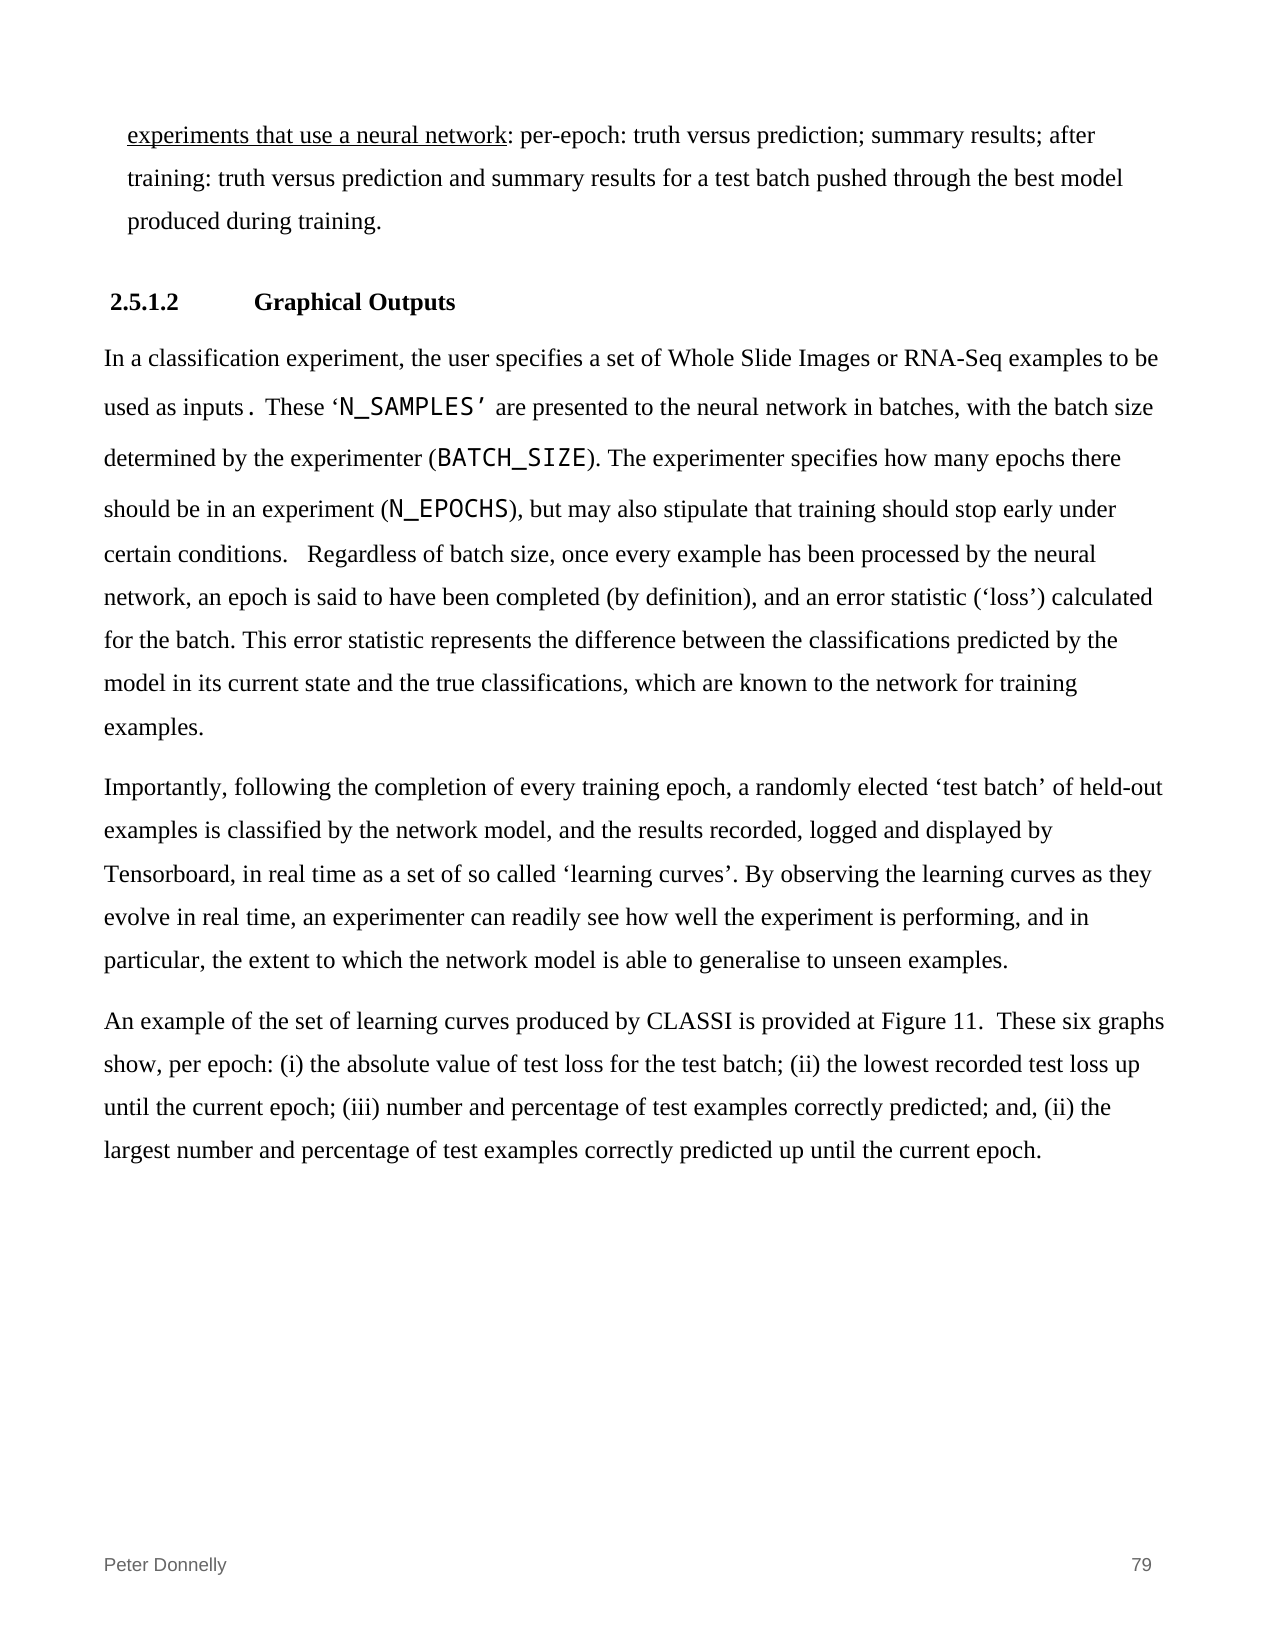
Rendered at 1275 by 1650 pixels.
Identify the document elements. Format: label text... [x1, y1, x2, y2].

text experiments that use a neural network: per-epoch: truth versus prediction; summary results; after training: truth versus prediction and summary results for a test batch pushed through the best model produced during training. [127, 120, 1181, 235]
text Importantly, following the completion of every training epoch, a randomly elected ‘test batch’ of held-out examples is classified by the network model, and the results recorded, logged and displayed by Tensorboard, in real time as a set of so called ‘learning curves’. By observing the learning curves as they evolve in real time, an experimenter can readily see how well the experiment is performing, and in particular, the extent to which the network model is able to generalise to unseen examples. [103, 772, 1181, 974]
text In a classification experiment, the user specifies a set of Whole Slide Images or RNA-Seq examples to be used as inputs. These ‘N_SAMPLES’ are presented to the neural network in batches, with the batch size determined by the experimenter (BATCH_SIZE). The experimenter specifies how many epochs there should be in an experiment (N_EPOCHS), but may also stipulate that training should stop early under certain conditions. Regardless of batch size, once every example has been processed by the neural network, an epoch is said to have been completed (by definition), and an error statistic (‘loss’) calculated for the batch. This error statistic represents the difference between the classifications predicted by the model in its current state and the true classifications, which are known to the network for training examples. [103, 343, 1181, 740]
text An example of the set of learning curves produced by CLASSI is provided at Figure 11. These six graphs show, per epoch: (i) the absolute value of test loss for the test batch; (ii) the lowest recorded test loss up until the current epoch; (iii) number and percentage of test examples correctly predicted; and, (ii) the largest number and percentage of test examples correctly predicted up until the current epoch. [103, 1006, 1181, 1164]
subtitle Graphical Outputs [103, 287, 1181, 316]
